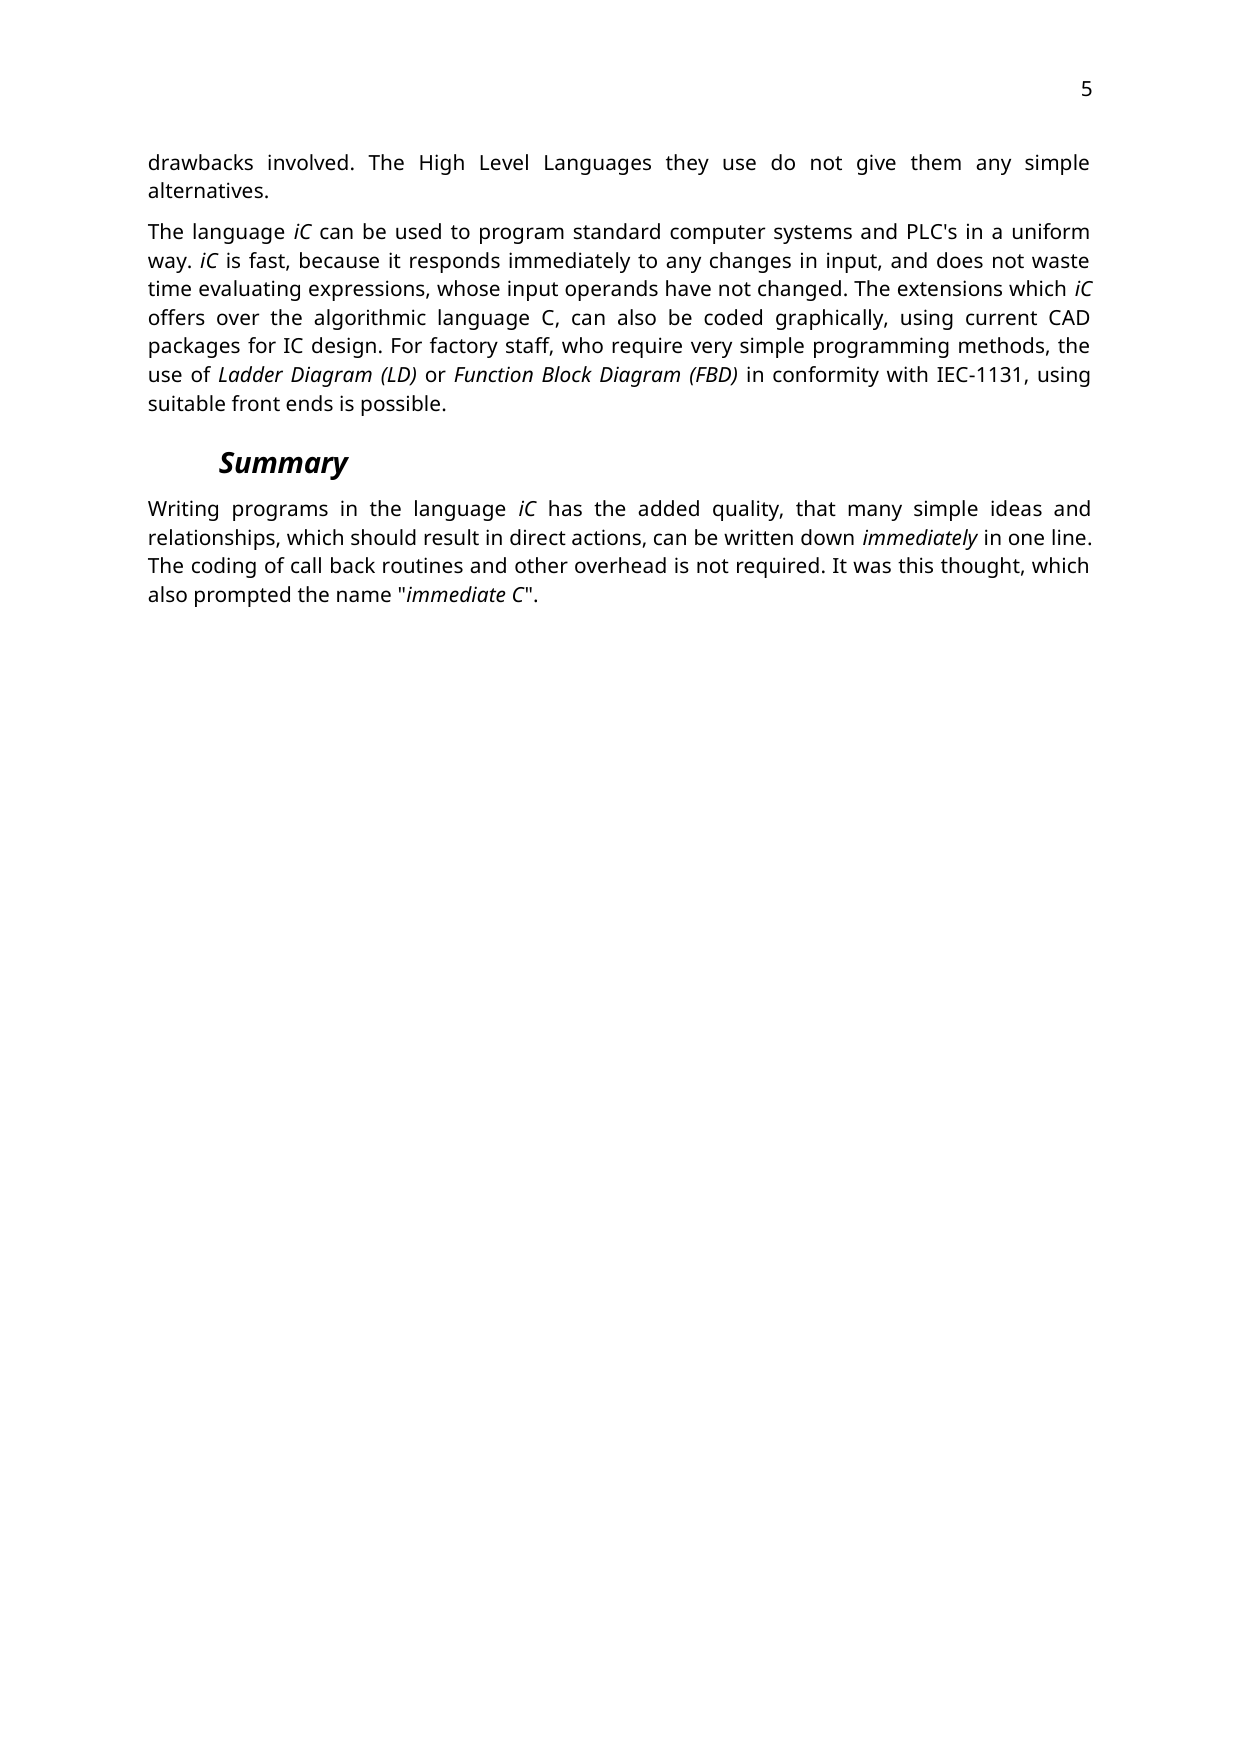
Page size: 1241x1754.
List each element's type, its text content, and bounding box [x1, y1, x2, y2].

text Writing programs in the language iC has the added quality, that many simple ideas and relationships, which should result in direct actions, can be written down immediately in one line. The coding of call back routines and other overhead is not required. It was this thought, which also prompted the name "immediate C". [148, 494, 1092, 608]
text The language iC can be used to program standard computer systems and PLC's in a uniform way. iC is fast, because it responds immediately to any changes in input, and does not waste time evaluating expressions, whose input operands have not changed. The extensions which iC offers over the algorithmic language C, can also be coded graphically, using current CAD packages for IC design. For factory staff, who require very simple programming methods, the use of Ladder Diagram (LD) or Function Block Diagram (FBD) in conformity with IEC-1131, using suitable front ends is possible. [148, 217, 1092, 417]
subtitle Summary [148, 442, 1092, 482]
text drawbacks involved. The High Level Languages they use do not give them any simple alternatives. [148, 148, 1092, 205]
